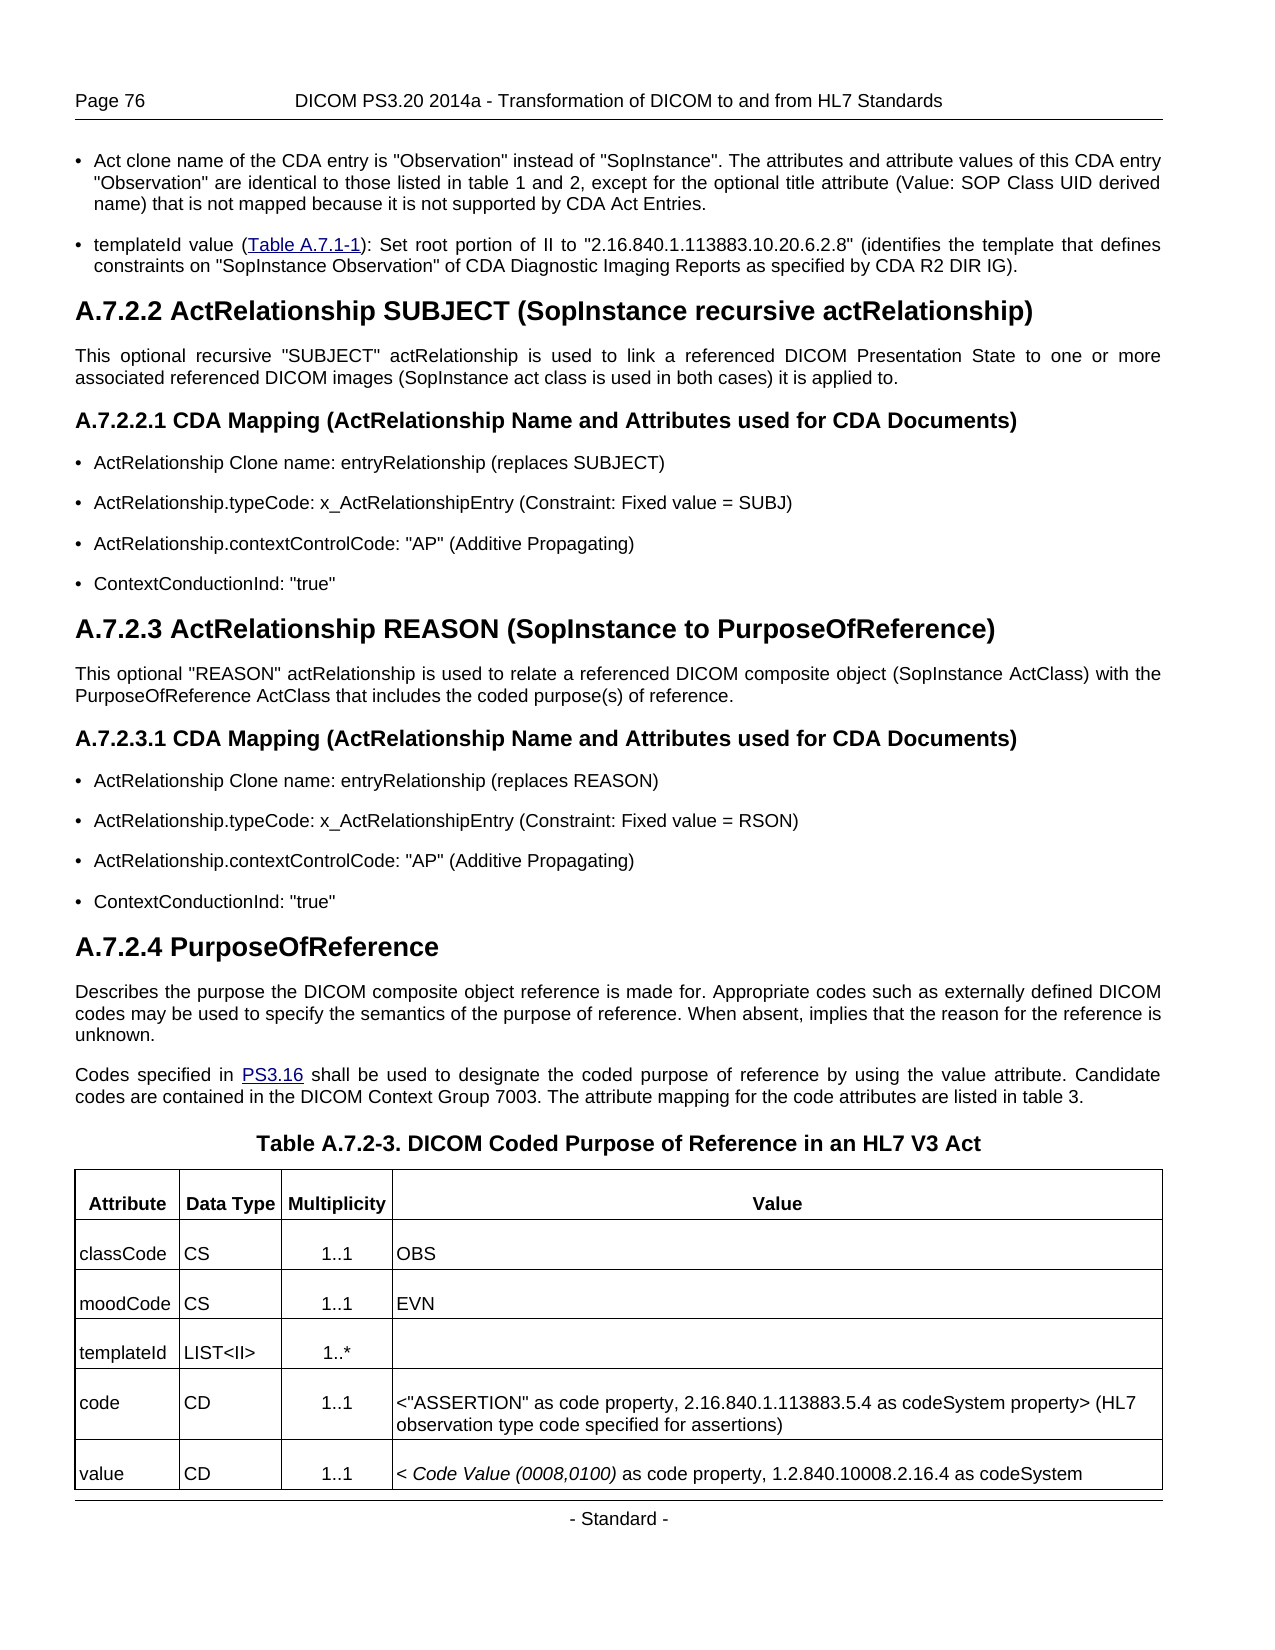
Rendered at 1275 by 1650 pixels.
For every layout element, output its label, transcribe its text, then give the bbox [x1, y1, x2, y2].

list ActRelationship.contextControlCode: "AP" (Additive Propagating) [75, 532, 1162, 554]
list ContextConductionInd: "true" [75, 890, 1162, 912]
list templateId value (Table A.7.1-1): Set root portion of II to "2.16.840.1.113883.10.20.6.2.8" (identifies the template that defines constraints on "SopInstance Observation" of CDA Diagnostic Imaging Reports as specified by CDA R2 DIR IG). [75, 233, 1162, 277]
text This optional recursive "SUBJECT" actRelationship is used to link a referenced DICOM Presentation State to one or more associated referenced DICOM images (SopInstance act class is used in both cases) it is applied to. [75, 345, 1162, 388]
table_cell CD [180, 1369, 281, 1439]
list ActRelationship.typeCode: x_ActRelationshipEntry (Constraint: Fixed value = SUBJ) [75, 492, 1162, 514]
table_cell LIST<II> [180, 1319, 281, 1368]
table_cell value [76, 1440, 179, 1489]
table_cell OBS [393, 1220, 1162, 1268]
table_cell CS [180, 1220, 281, 1268]
text A.7.2.2 ActRelationship SUBJECT (SopInstance recursive actRelationship) [75, 295, 1162, 327]
table_header Attribute [76, 1170, 179, 1219]
table_cell code [76, 1369, 179, 1439]
table_cell 1..1 [282, 1440, 392, 1489]
list ContextConductionInd: "true" [75, 573, 1162, 594]
list ActRelationship.typeCode: x_ActRelationshipEntry (Constraint: Fixed value = RSON) [75, 810, 1162, 831]
table_cell [393, 1319, 1162, 1368]
table_cell classCode [76, 1220, 179, 1268]
table_cell 1..1 [282, 1369, 392, 1439]
table_header Value [393, 1170, 1162, 1219]
text A.7.2.3 ActRelationship REASON (SopInstance to PurposeOfReference) [75, 613, 1162, 644]
text A.7.2.2.1 CDA Mapping (ActRelationship Name and Attributes used for CDA Documents) [75, 407, 1162, 433]
table_cell 1..* [282, 1319, 392, 1368]
text This optional "REASON" actRelationship is used to relate a referenced DICOM composite object (SopInstance ActClass) with the PurposeOfReference ActClass that includes the coded purpose(s) of reference. [75, 663, 1162, 706]
table_cell EVN [393, 1270, 1162, 1318]
table_cell moodCode [76, 1270, 179, 1318]
table_cell < Code Value (0008,0100) as code property, 1.2.840.10008.2.16.4 as codeSystem [393, 1440, 1162, 1489]
text A.7.2.4 PurposeOfReference [75, 931, 1162, 962]
list ActRelationship Clone name: entryRelationship (replaces SUBJECT) [75, 452, 1162, 473]
table_cell 1..1 [282, 1270, 392, 1318]
text Table A.7.2-3. DICOM Coded Purpose of Reference in an HL7 V3 Act [75, 1130, 1162, 1156]
list ActRelationship.contextControlCode: "AP" (Additive Propagating) [75, 850, 1162, 872]
table_header Data Type [180, 1170, 281, 1219]
table_cell <"ASSERTION" as code property, 2.16.840.1.113883.5.4 as codeSystem property> (HL7 observation type code specified for assertions) [393, 1369, 1162, 1439]
table_cell 1..1 [282, 1220, 392, 1268]
text Describes the purpose the DICOM composite object reference is made for. Appropriate codes such as externally defined DICOM codes may be used to specify the semantics of the purpose of reference. When absent, implies that the reason for the reference is unknown. [75, 981, 1162, 1045]
list ActRelationship Clone name: entryRelationship (replaces REASON) [75, 769, 1162, 791]
table_cell CD [180, 1440, 281, 1489]
table_cell templateId [76, 1319, 179, 1368]
list Act clone name of the CDA entry is "Observation" instead of "SopInstance". The attributes and attribute values of this CDA entry "Observation" are identical to those listed in table 1 and 2, except for the optional title attribute (Value: SOP Class UID derived name) that is not mapped because it is not supported by CDA Act Entries. [75, 150, 1162, 215]
table_header Multiplicity [282, 1170, 392, 1219]
text A.7.2.3.1 CDA Mapping (ActRelationship Name and Attributes used for CDA Documents) [75, 725, 1162, 751]
table_cell CS [180, 1270, 281, 1318]
text Codes specified in PS3.16 shall be used to designate the coded purpose of reference by using the value attribute. Candidate codes are contained in the DICOM Context Group 7003. The attribute mapping for the code attributes are listed in table 3. [75, 1064, 1162, 1107]
